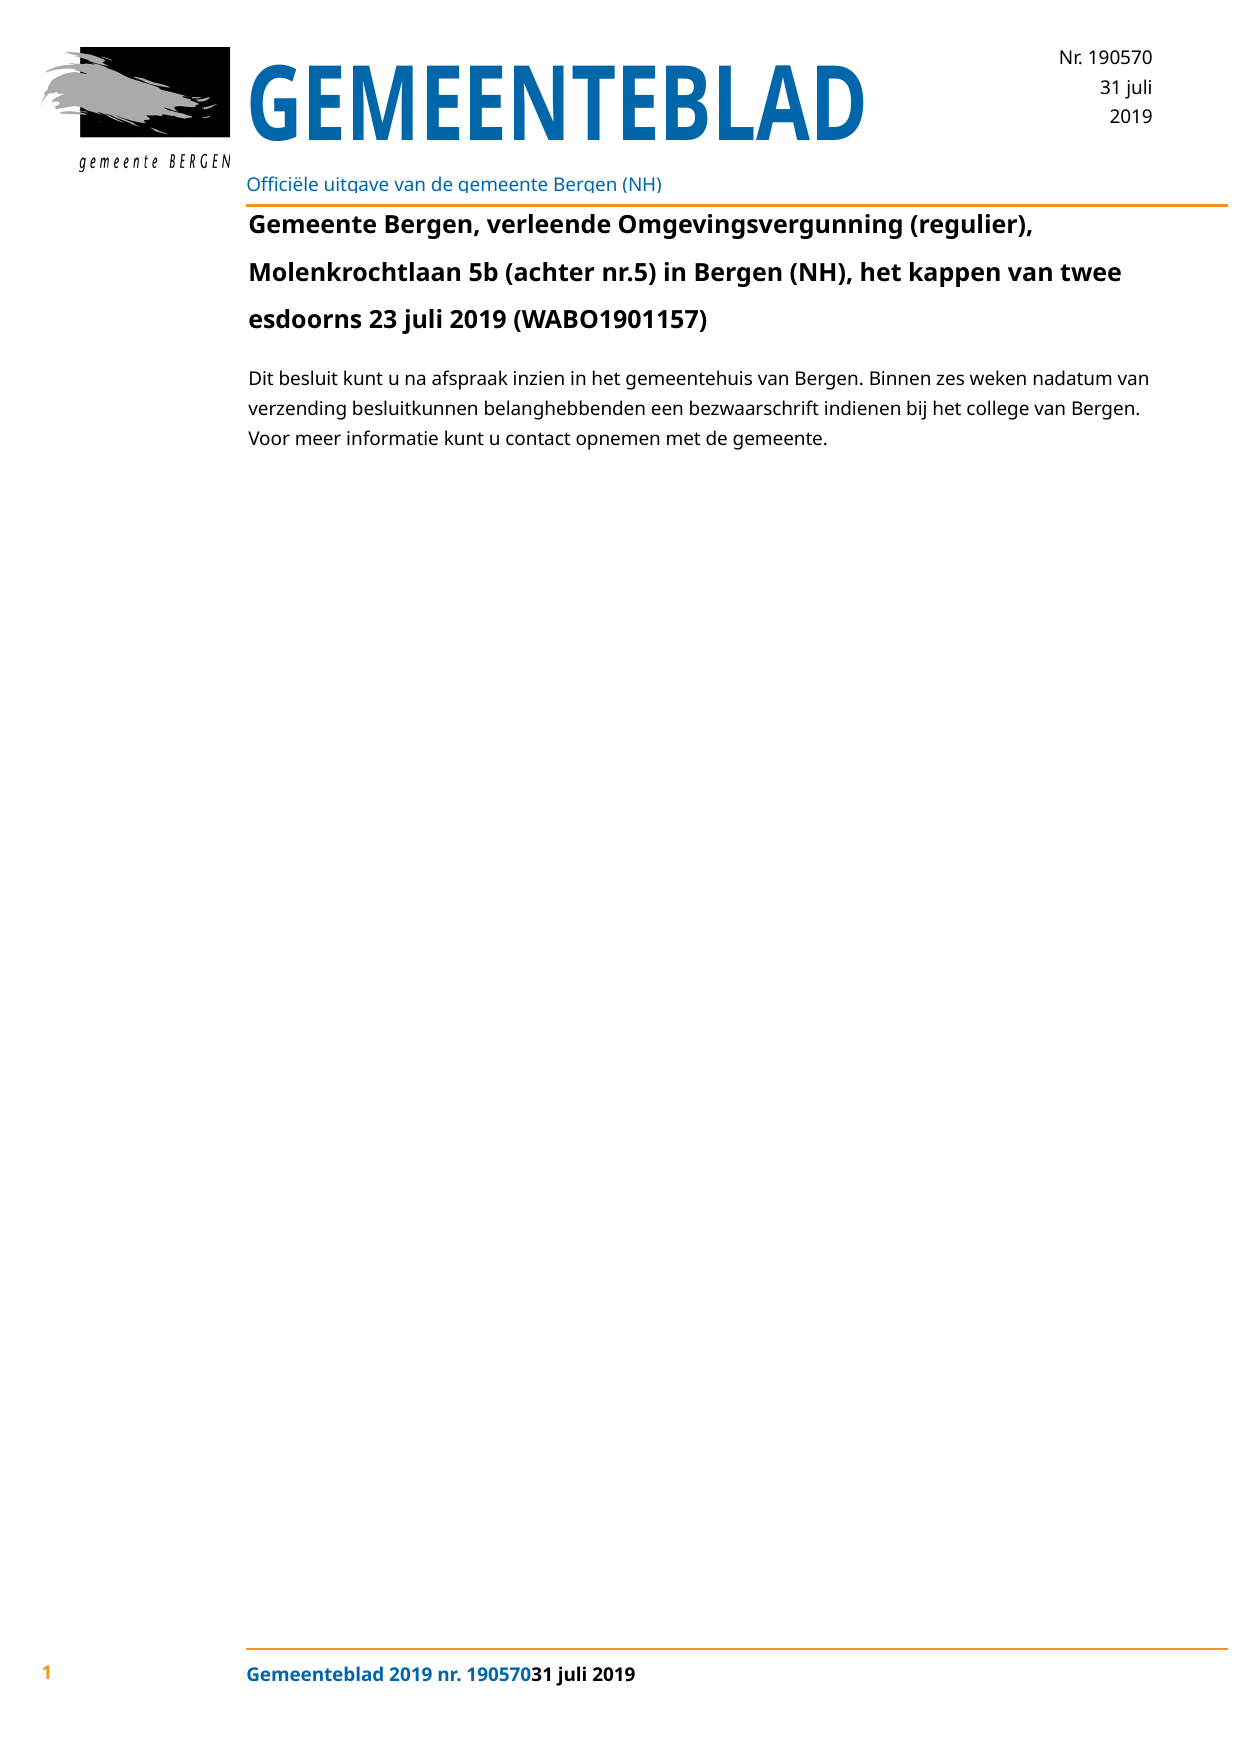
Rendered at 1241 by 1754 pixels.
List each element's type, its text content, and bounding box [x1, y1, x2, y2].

picture [41, 47, 231, 172]
text Gemeente Bergen, verleende Omgevingsvergunning (regulier), Molenkrochtlaan 5b (achter nr.5) in Bergen (NH), het kappen van twee esdoorns 23 juli 2019 (WABO1901157) [248, 207, 1152, 336]
text Dit besluit kunt u na afspraak inzien in het gemeentehuis van Bergen. Binnen zes weken nadatum van verzending besluitkunnen belanghebbenden een bezwaarschrift indienen bij het college van Bergen. Voor meer informatie kunt u contact opnemen met de gemeente. [248, 366, 1152, 450]
